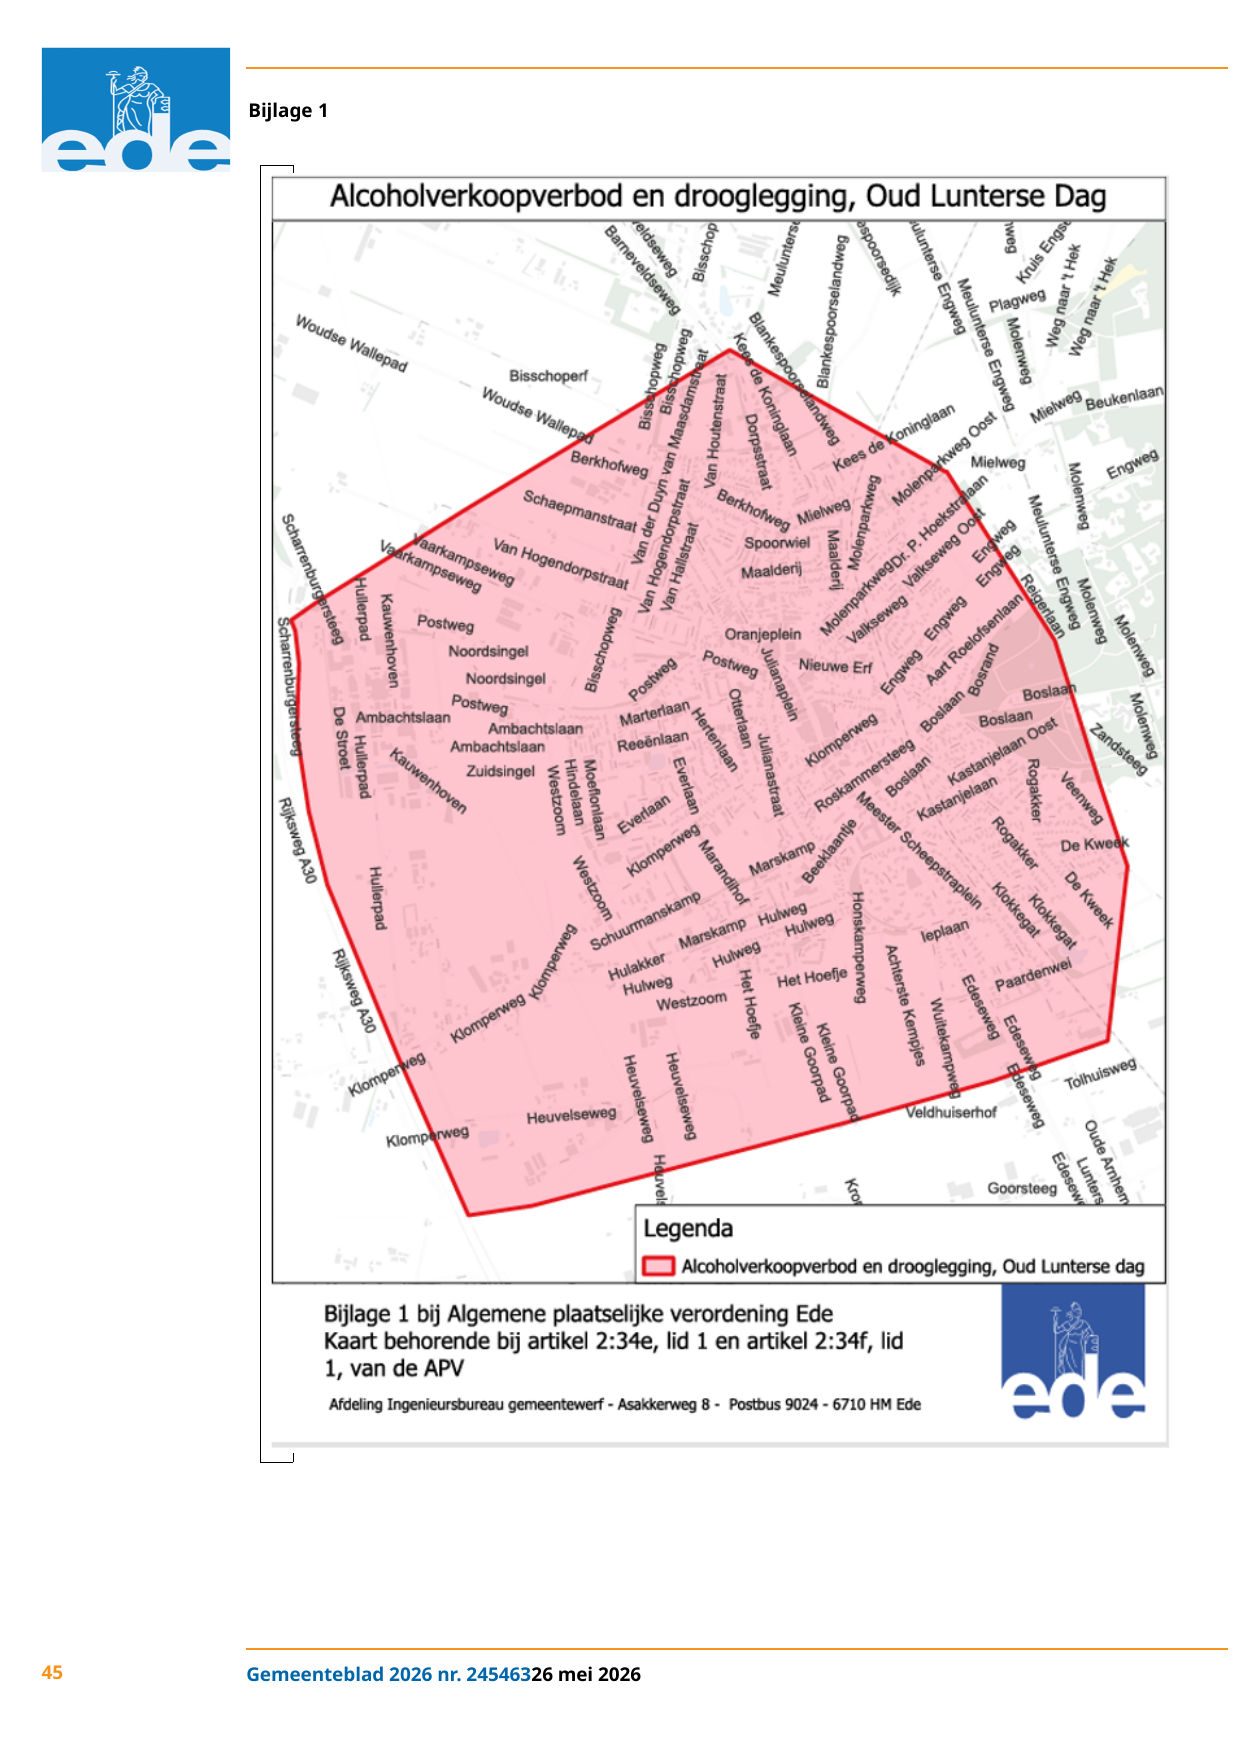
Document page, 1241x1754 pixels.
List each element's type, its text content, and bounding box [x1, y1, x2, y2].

picture [268, 173, 1173, 1453]
text Bijlage 1 [248, 95, 1152, 123]
picture [41, 47, 231, 172]
